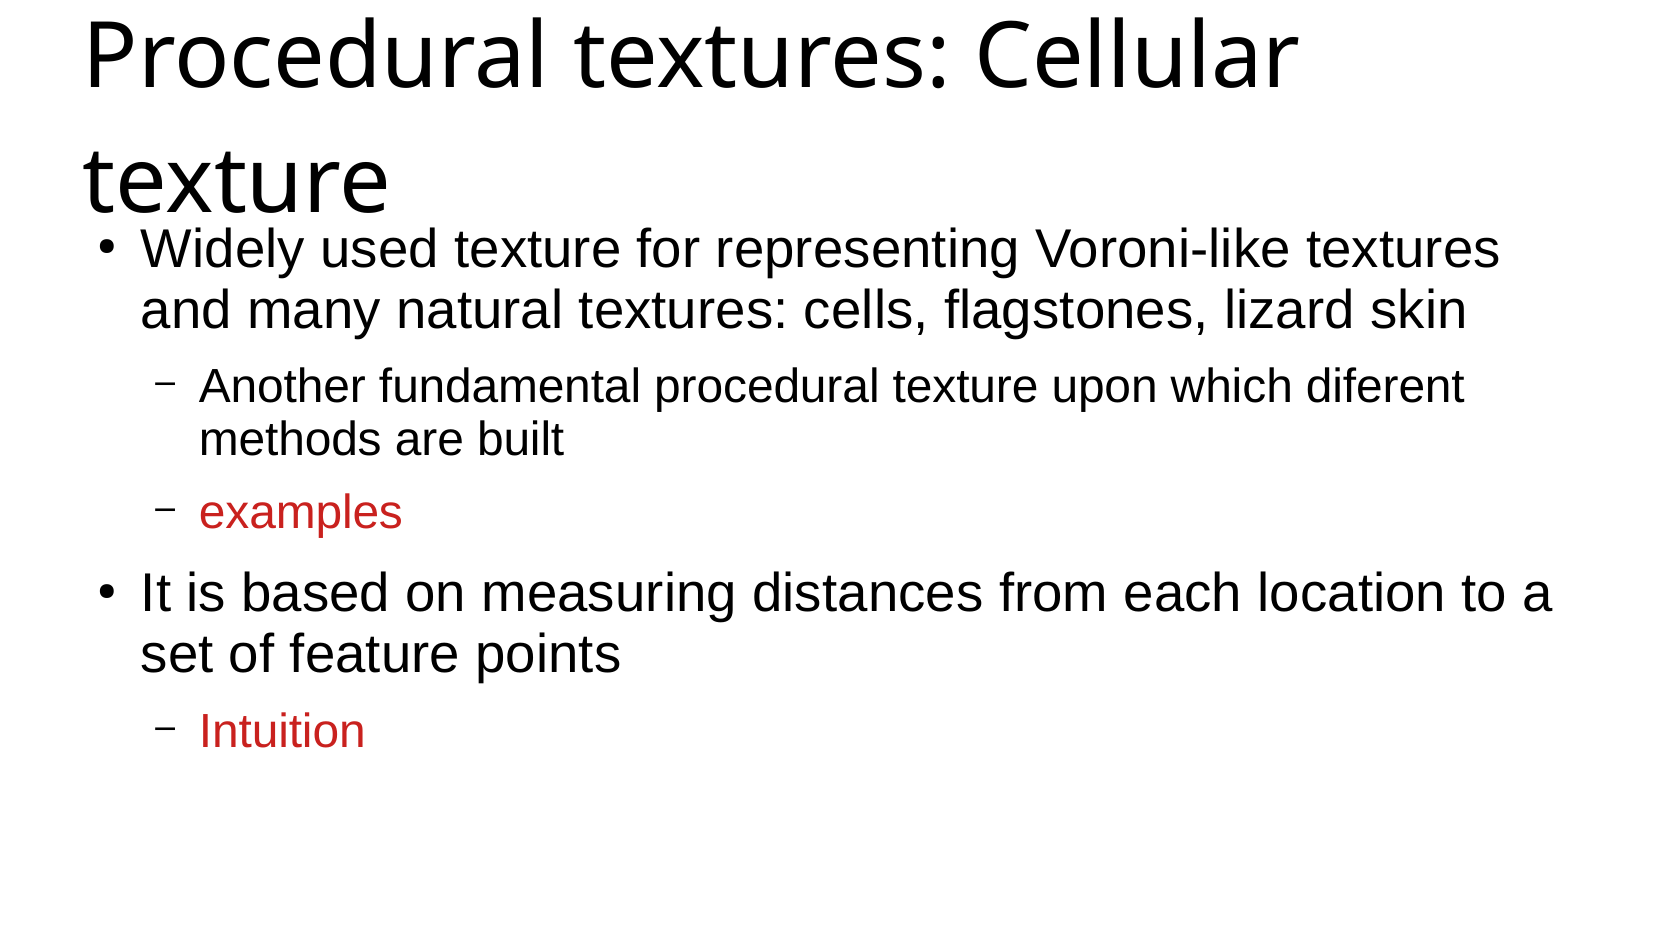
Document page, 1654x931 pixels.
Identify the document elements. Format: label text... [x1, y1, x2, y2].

title Procedural textures: Cellular texture [82, 37, 1571, 193]
list Widely used texture for representing Voroni-like textures and many natural textures: cells, flagstones, lizard skin Another fundamental procedural texture upon which diferent methods are built examples It is based on measuring distances from each location to a set of feature points Intuition [82, 217, 1571, 758]
